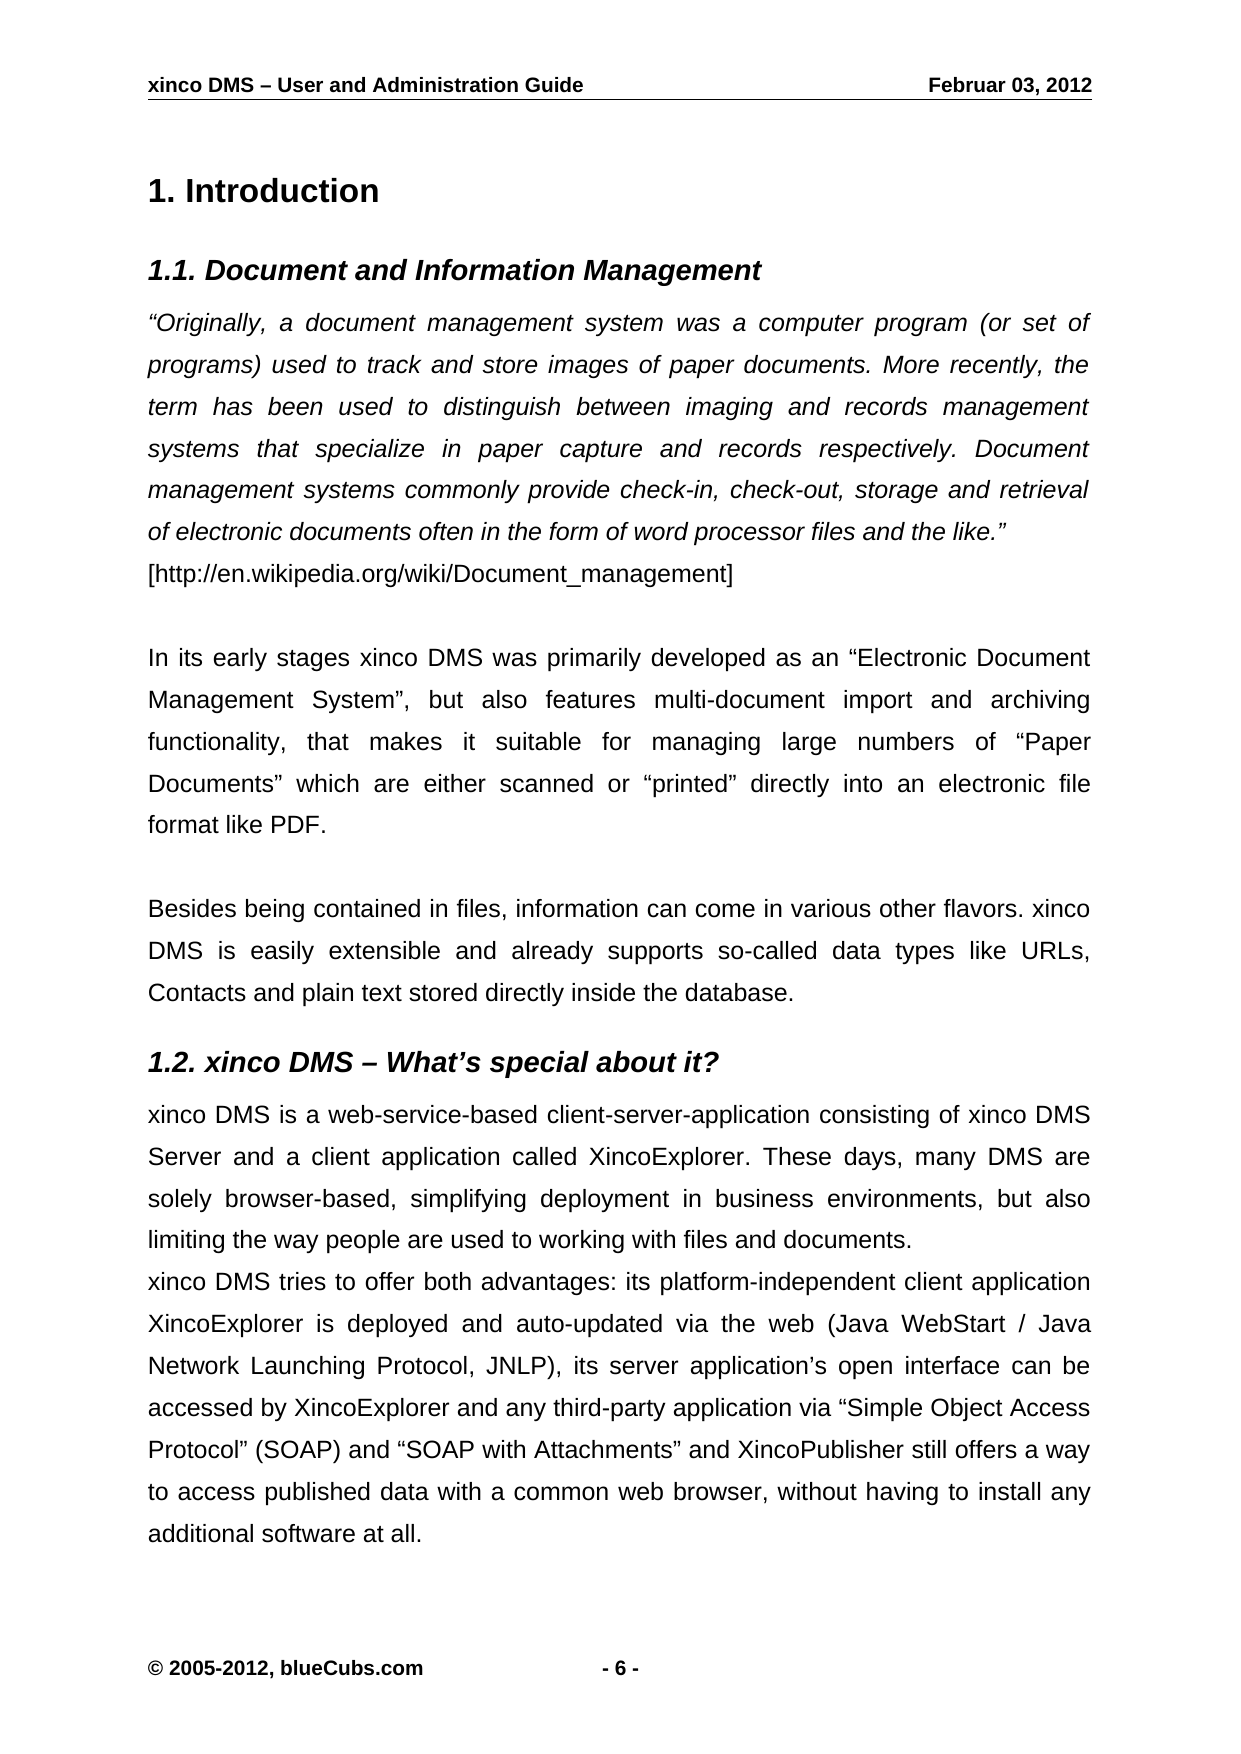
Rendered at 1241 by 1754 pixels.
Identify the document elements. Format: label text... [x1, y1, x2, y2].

subtitle xinco DMS – What’s special about it? [148, 1046, 1092, 1078]
subtitle Introduction [148, 173, 1092, 210]
text xinco DMS tries to offer both advantages: its platform-independent client application XincoExplorer is deployed and auto-updated via the web (Java WebStart / Java Network Launching Protocol, JNLP), its server application’s open interface can be accessed by XincoExplorer and any third-party application via “Simple Object Access Protocol” (SOAP) and “SOAP with Attachments” and XincoPublisher still offers a way to access published data with a common web browser, without having to install any additional software at all. [148, 1268, 1092, 1547]
text [http://en.wikipedia.org/wiki/Document_management] [148, 560, 1092, 588]
text xinco DMS is a web-service-based client-server-application consisting of xinco DMS Server and a client application called XincoExplorer. These days, many DMS are solely browser-based, simplifying deployment in business environments, but also limiting the way people are used to working with files and documents. [148, 1101, 1092, 1254]
text “Originally, a document management system was a computer program (or set of programs) used to track and store images of paper documents. More recently, the term has been used to distinguish between imaging and records management systems that specialize in paper capture and records respectively. Document management systems commonly provide check-in, check-out, storage and retrieval of electronic documents often in the form of word processor files and the like.” [148, 309, 1092, 546]
text In its early stages xinco DMS was primarily developed as an “Electronic Document Management System”, but also features multi-document import and archiving functionality, that makes it suitable for managing large numbers of “Paper Documents” which are either scanned or “printed” directly into an electronic file format like PDF. [148, 644, 1092, 839]
text Besides being contained in files, information can come in various other flavors. xinco DMS is easily extensible and already supports so-called data types like URLs, Contacts and plain text stored directly inside the database. [148, 895, 1092, 1007]
subtitle Document and Information Management [148, 254, 1092, 286]
